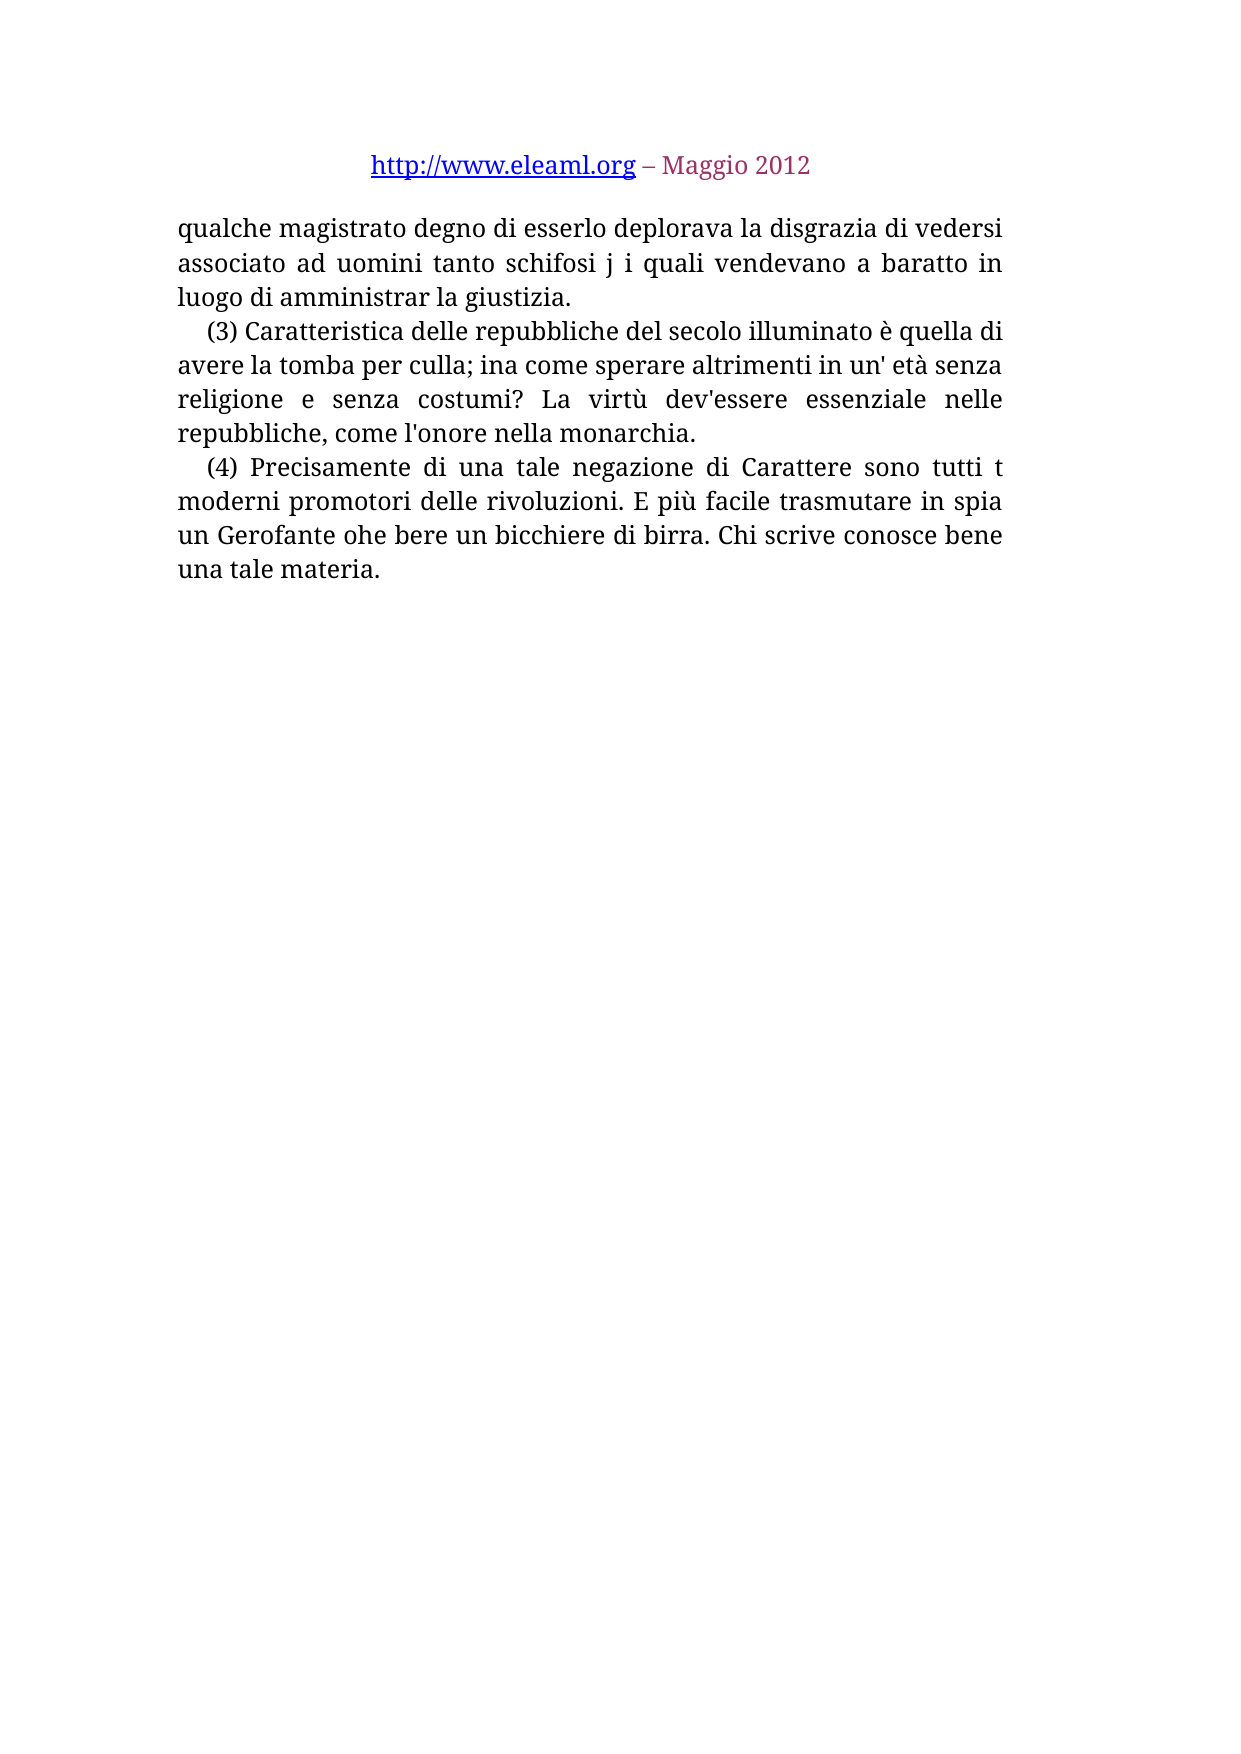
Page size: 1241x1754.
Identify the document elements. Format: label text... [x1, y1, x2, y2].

text qualche magistrato degno di esserlo deplorava la disgrazia di vedersi associato ad uomini tanto schifosi j i quali vendevano a baratto in luogo di amministrar la giustizia. [177, 211, 1004, 313]
text (4) Precisamente di una tale negazione di Carattere sono tutti t moderni promotori delle rivoluzioni. E più facile trasmutare in spia un Gerofante ohe bere un bicchiere di birra. Chi scrive conosce bene una tale materia. [177, 449, 1004, 586]
text (3) Caratteristica delle repubbliche del secolo illuminato è quella di avere la tomba per culla; ina come sperare altrimenti in un' età senza religione e senza costumi? La virtù dev'essere essenziale nelle repubbliche, come l'onore nella monarchia. [177, 313, 1004, 449]
